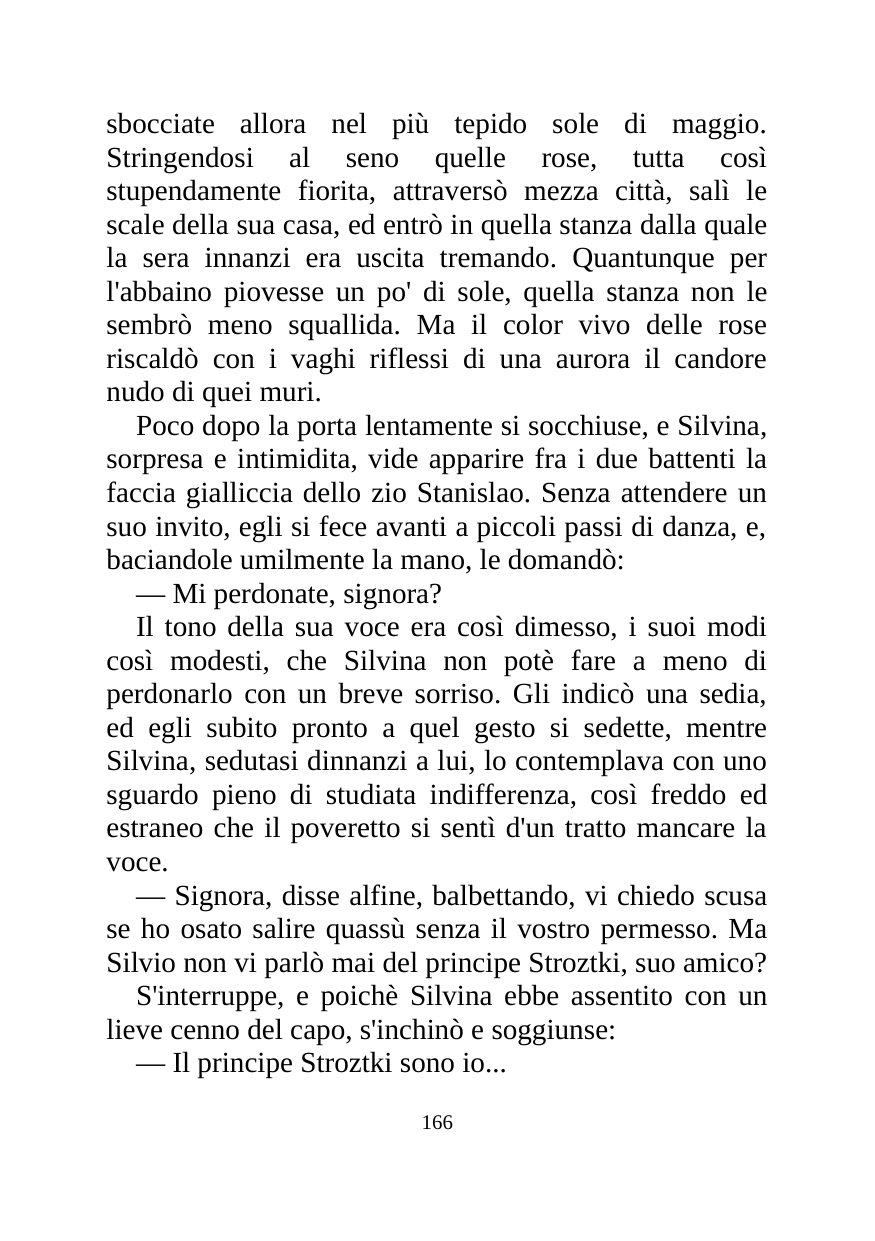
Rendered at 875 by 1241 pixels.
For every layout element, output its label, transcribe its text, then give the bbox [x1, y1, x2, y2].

text — Mi perdonate, signora? [106, 576, 768, 609]
text — Signora, disse alfine, balbettando, vi chiedo scusa se ho osato salire quassù senza il vostro permesso. Ma Silvio non vi parlò mai del principe Stroztki, suo amico? [106, 878, 768, 978]
text Il tono della sua voce era così dimesso, i suoi modi così modesti, che Silvina non potè fare a meno di perdonarlo con un breve sorriso. Gli indicò una sedia, ed egli subito pronto a quel gesto si sedette, mentre Silvina, sedutasi dinnanzi a lui, lo contemplava con uno sguardo pieno di studiata indifferenza, così freddo ed estraneo che il poveretto si sentì d'un tratto mancare la voce. [106, 609, 768, 878]
text — Il principe Stroztki sono io... [106, 1045, 768, 1079]
text S'interruppe, e poichè Silvina ebbe assentito con un lieve cenno del capo, s'inchinò e soggiunse: [106, 978, 768, 1045]
text sbocciate allora nel più tepido sole di maggio. Stringendosi al seno quelle rose, tutta così stupendamente fiorita, attraversò mezza città, salì le scale della sua casa, ed entrò in quella stanza dalla quale la sera innanzi era uscita tremando. Quantunque per l'abbaino piovesse un po' di sole, quella stanza non le sembrò meno squallida. Ma il color vivo delle rose riscaldò con i vaghi riflessi di una aurora il candore nudo di quei muri. [106, 106, 768, 408]
text Poco dopo la porta lentamente si socchiuse, e Silvina, sorpresa e intimidita, vide apparire fra i due battenti la faccia gialliccia dello zio Stanislao. Senza attendere un suo invito, egli si fece avanti a piccoli passi di danza, e, baciandole umilmente la mano, le domandò: [106, 408, 768, 576]
